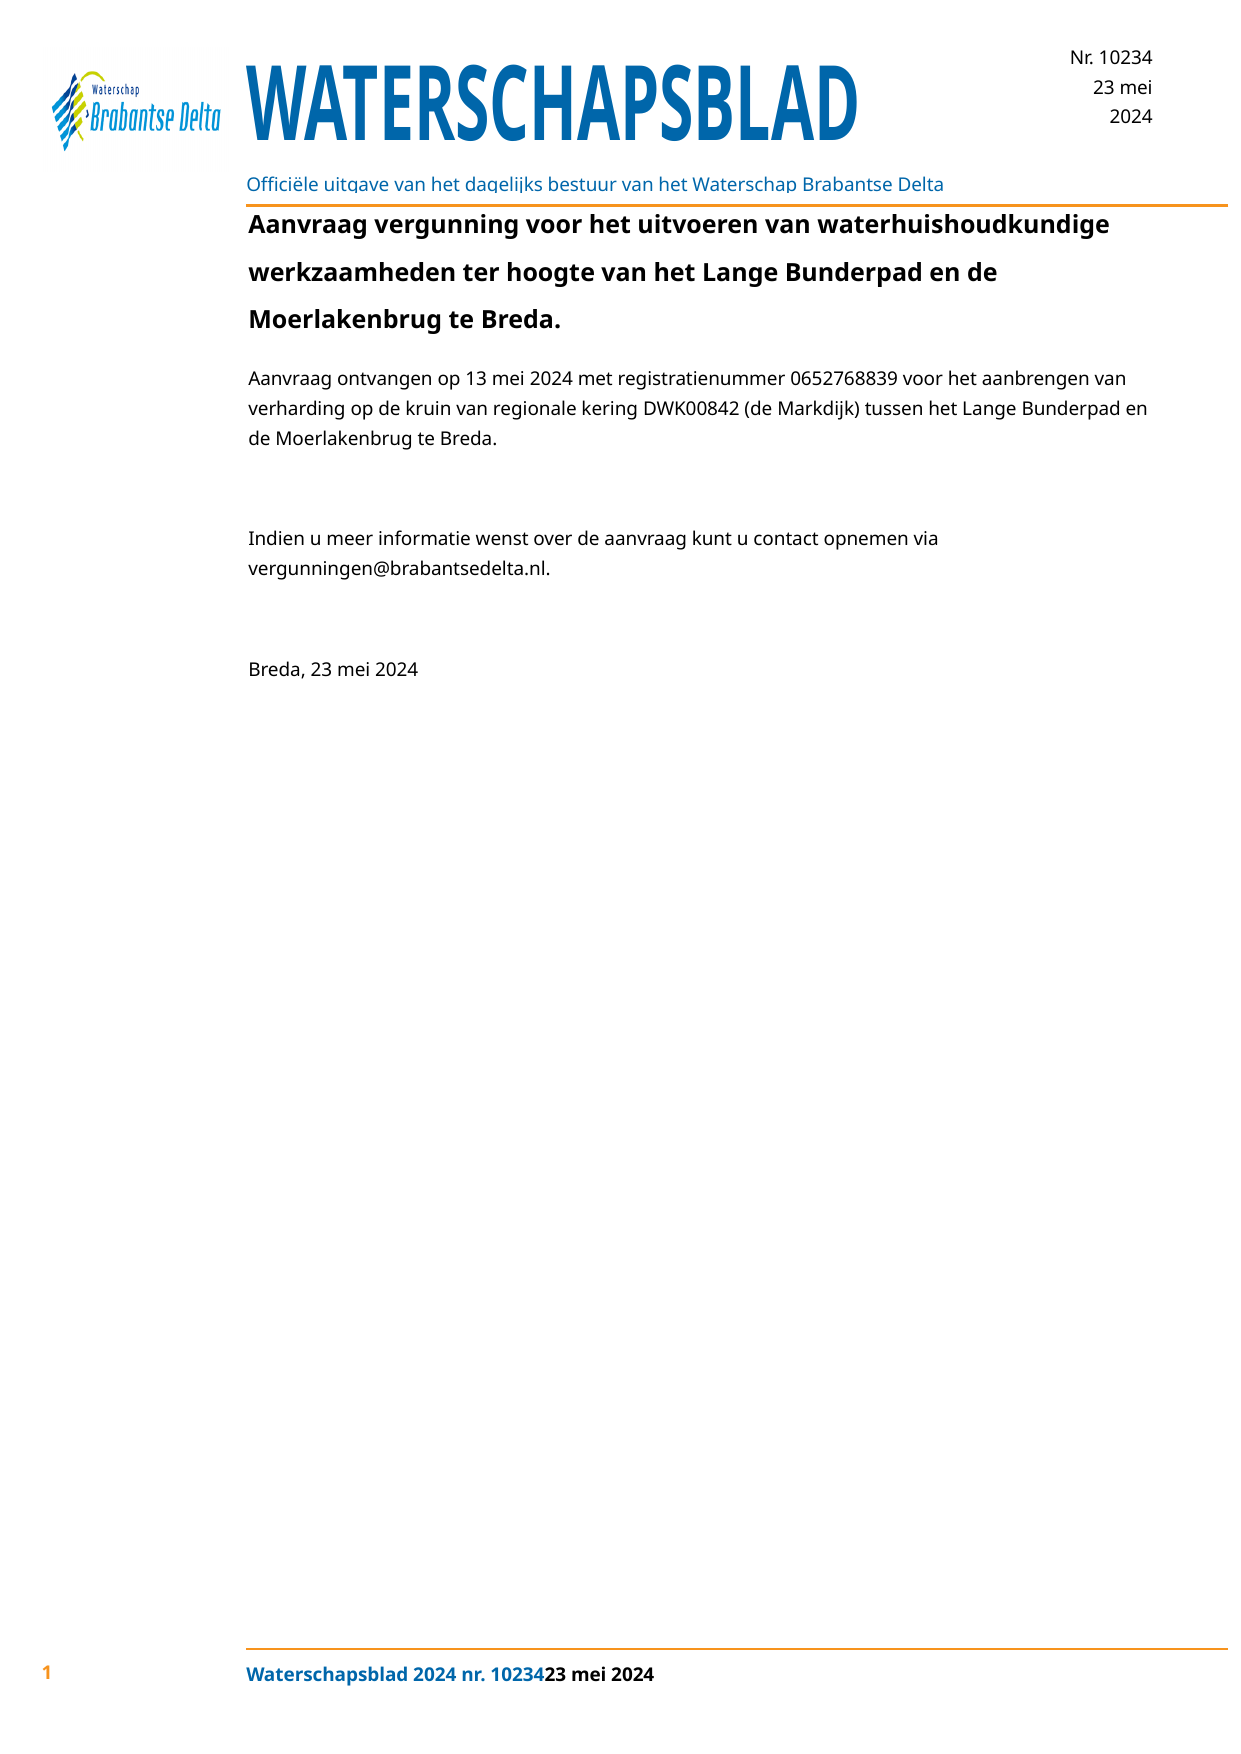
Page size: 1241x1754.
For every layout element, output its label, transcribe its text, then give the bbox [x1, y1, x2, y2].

picture [41, 47, 231, 172]
text Indien u meer informatie wenst over de aanvraag kunt u contact opnemen via vergunningen@brabantsedelta.nl. [248, 526, 1152, 581]
text Breda, 23 mei 2024 [248, 656, 1152, 682]
text Aanvraag vergunning voor het uitvoeren van waterhuishoudkundige werkzaamheden ter hoogte van het Lange Bunderpad en de Moerlakenbrug te Breda. [248, 207, 1152, 336]
text Aanvraag ontvangen op 13 mei 2024 met registratienummer 0652768839 voor het aanbrengen van verharding op de kruin van regionale kering DWK00842 (de Markdijk) tussen het Lange Bunderpad en de Moerlakenbrug te Breda. [248, 366, 1152, 450]
